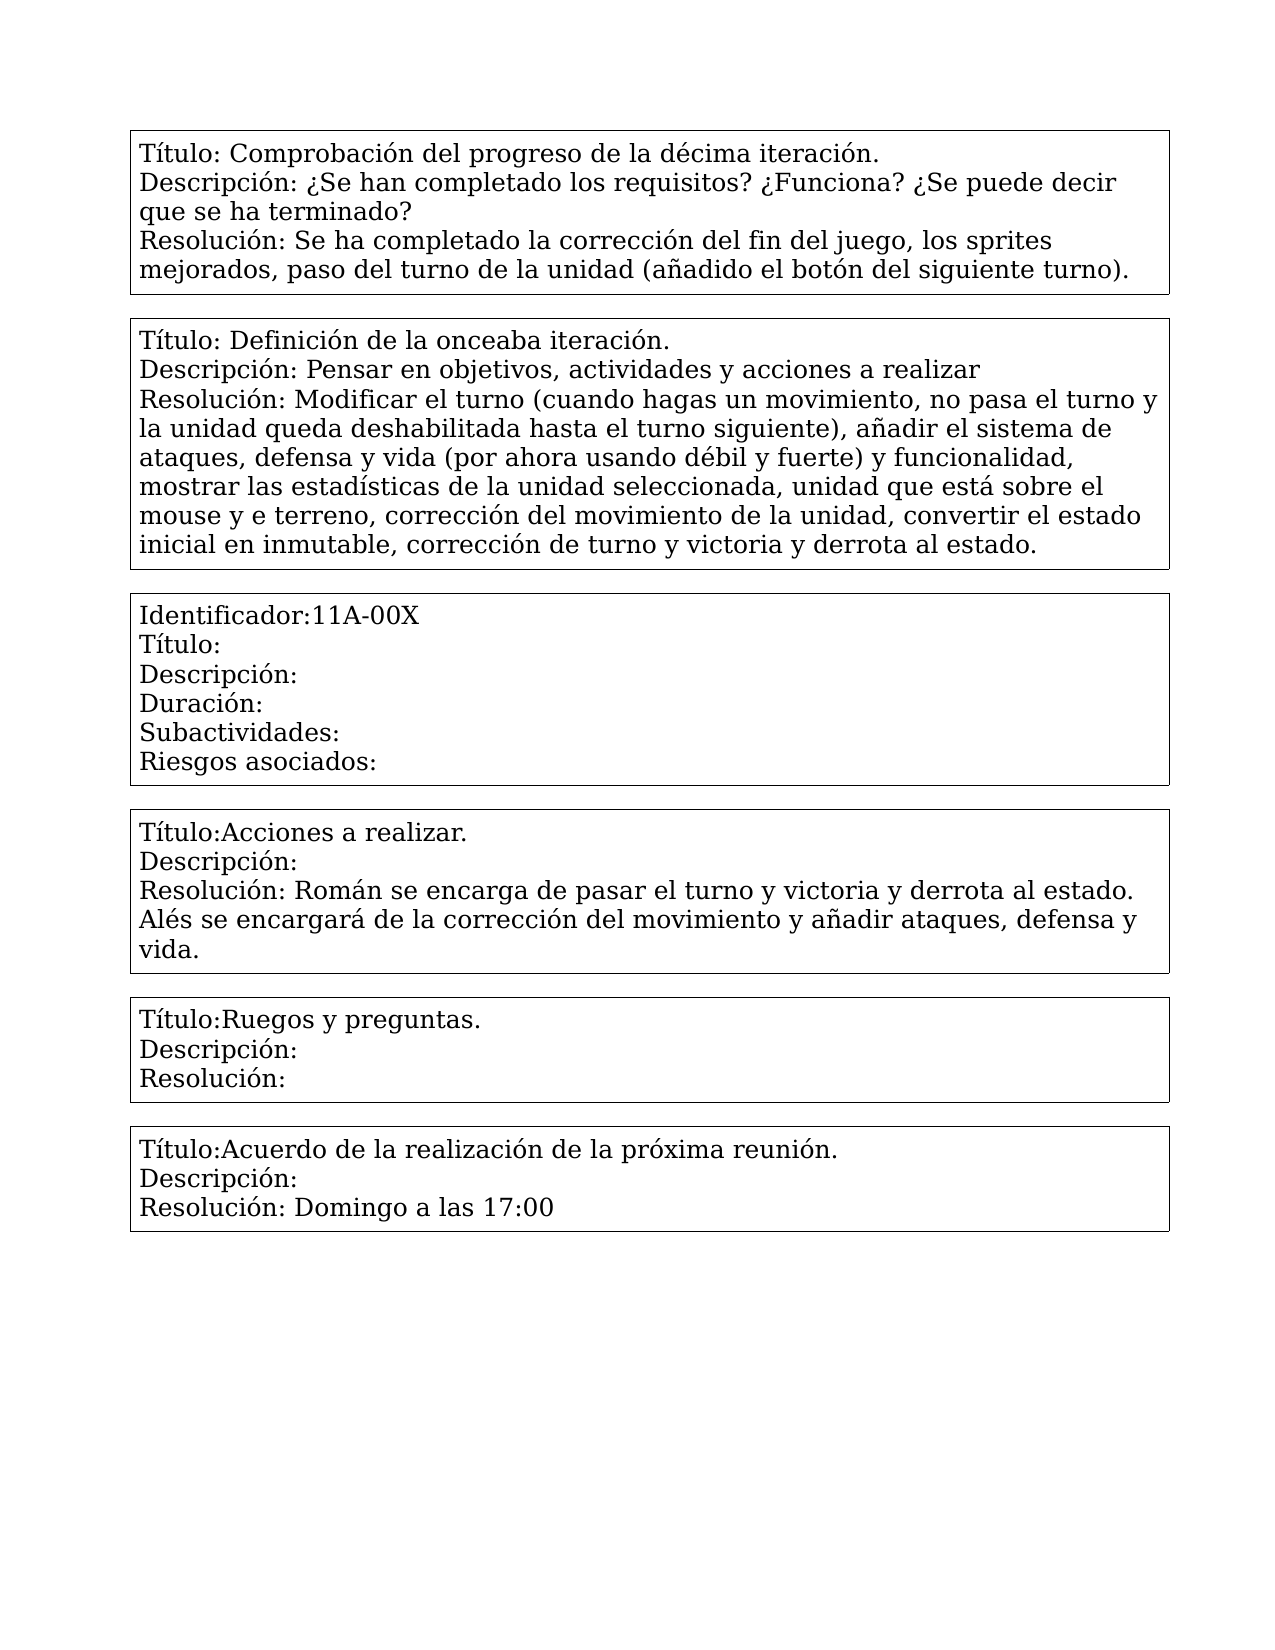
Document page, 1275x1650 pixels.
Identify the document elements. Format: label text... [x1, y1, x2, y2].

text Título:Ruegos y preguntas. [139, 1006, 1160, 1035]
text Resolución: Domingo a las 17:00 [139, 1193, 1160, 1222]
text Título:Acuerdo de la realización de la próxima reunión. [139, 1135, 1160, 1164]
text Descripción: ¿Se han completado los requisitos? ¿Funciona? ¿Se puede decir que se ha terminado? [139, 168, 1160, 226]
text Descripción: Pensar en objetivos, actividades y acciones a realizar [139, 356, 1160, 385]
text Duración: [139, 689, 1160, 718]
text Descripción: [139, 660, 1160, 689]
text Descripción: [139, 1164, 1160, 1193]
text Resolución: [139, 1064, 1160, 1093]
text Descripción: [139, 847, 1160, 876]
text Subactividades: [139, 718, 1160, 747]
text Riesgos asociados: [139, 747, 1160, 776]
text Resolución: Modificar el turno (cuando hagas un movimiento, no pasa el turno y la unidad queda deshabilitada hasta el turno siguiente), añadir el sistema de ataques, defensa y vida (por ahora usando débil y fuerte) y funcionalidad, mostrar las estadísticas de la unidad seleccionada, unidad que está sobre el mouse y e terreno, corrección del movimiento de la unidad, convertir el estado inicial en inmutable, corrección de turno y victoria y derrota al estado. [139, 385, 1160, 560]
text Resolución: Se ha completado la corrección del fin del juego, los sprites mejorados, paso del turno de la unidad (añadido el botón del siguiente turno). [139, 226, 1160, 285]
text Descripción: [139, 1035, 1160, 1064]
text Resolución: Román se encarga de pasar el turno y victoria y derrota al estado. Alés se encargará de la corrección del movimiento y añadir ataques, defensa y vida. [139, 876, 1160, 964]
text Título: Definición de la onceaba iteración. [139, 326, 1160, 356]
text Identificador:11A-00X [139, 601, 1160, 631]
text Título: Comprobación del progreso de la décima iteración. [139, 139, 1160, 168]
text Título: [139, 631, 1160, 660]
text Título:Acciones a realizar. [139, 818, 1160, 847]
